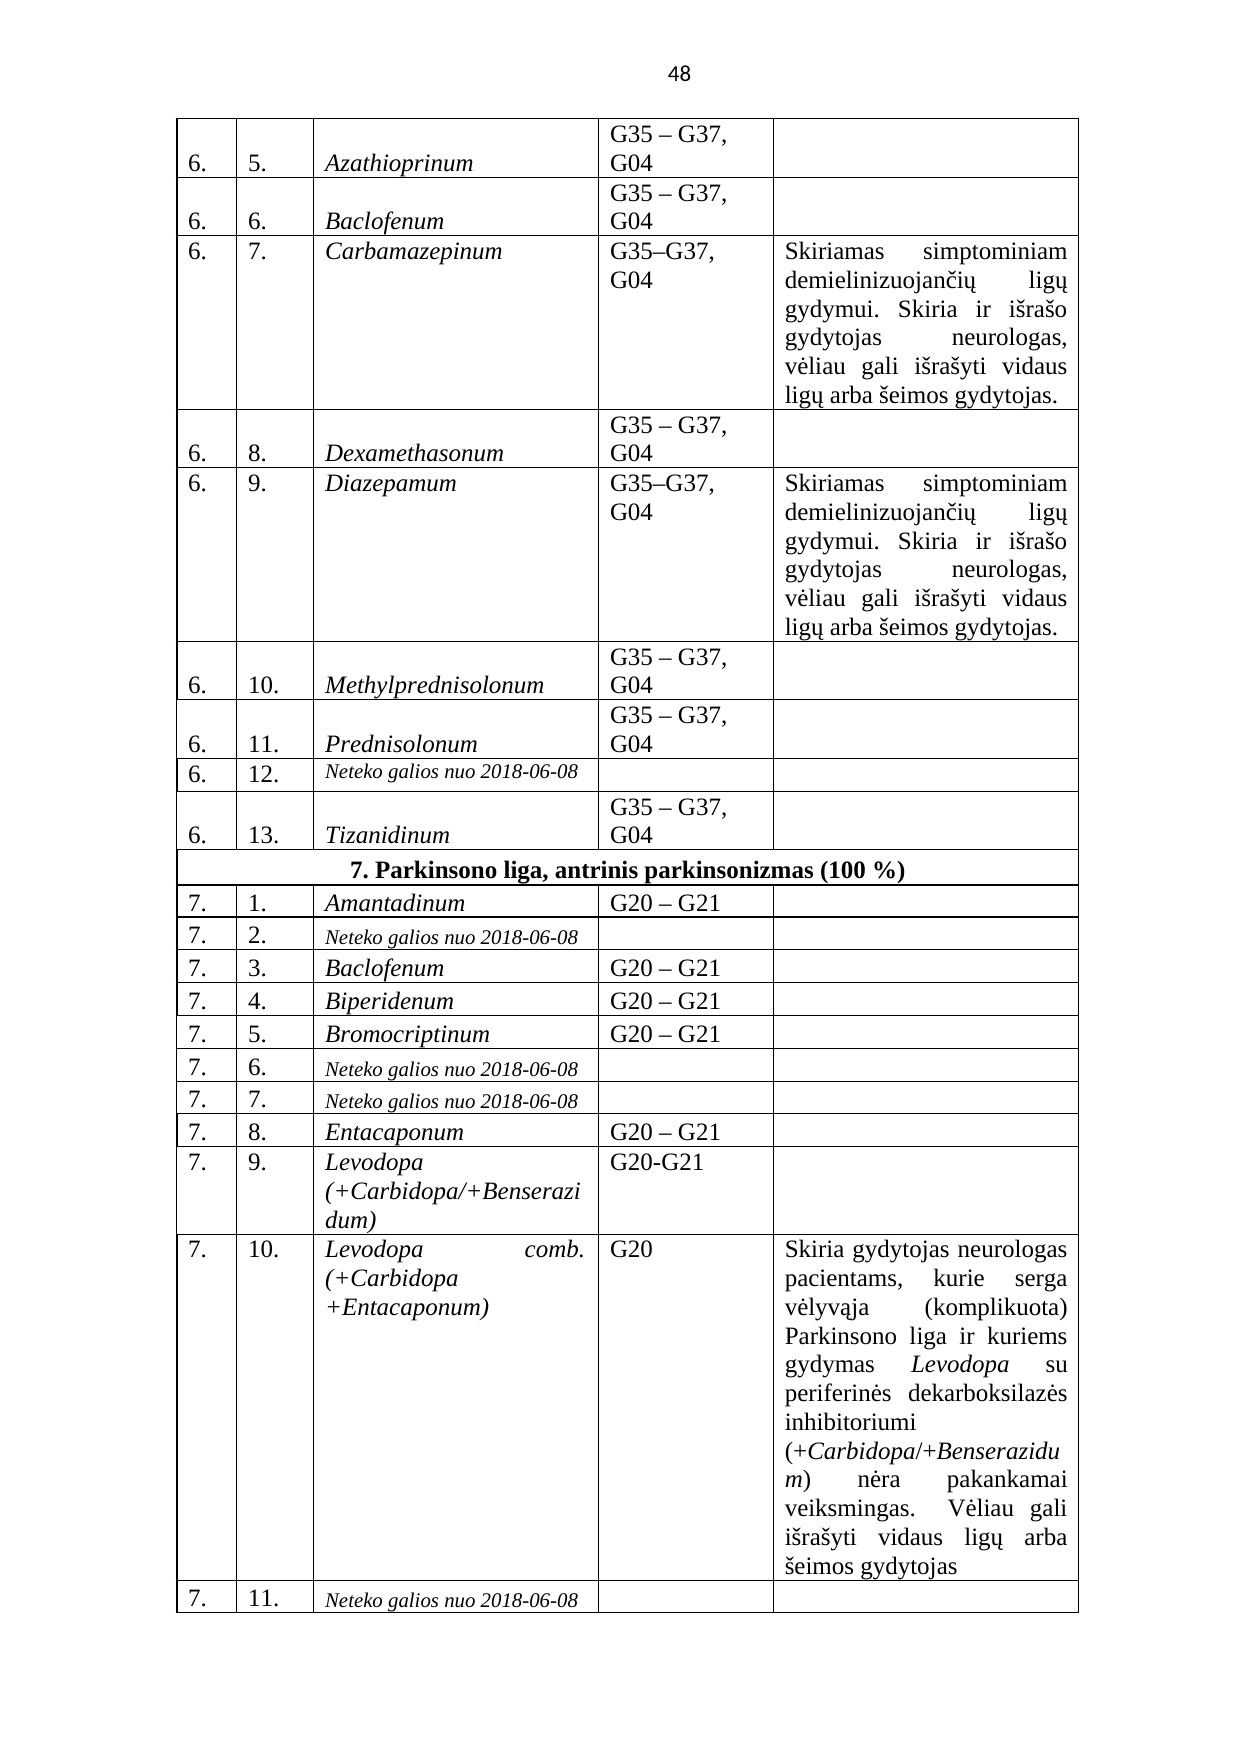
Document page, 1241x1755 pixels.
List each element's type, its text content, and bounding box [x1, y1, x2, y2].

table_cell [1099, 1113, 1103, 1146]
table_cell 5. [237, 119, 313, 177]
table_cell G20 – G21 [599, 1114, 773, 1146]
table_cell [1103, 1234, 1109, 1579]
table_cell [1079, 916, 1083, 949]
table_cell [1088, 1081, 1093, 1113]
table_cell [1079, 1234, 1083, 1579]
table_cell [1093, 791, 1099, 849]
table_cell [1079, 699, 1083, 758]
table_cell [1088, 916, 1093, 949]
table_cell [1088, 467, 1093, 641]
table_cell 13. [237, 792, 313, 849]
table_cell [1079, 849, 1083, 884]
table_cell Prednisolonum [314, 700, 598, 758]
table_cell Entacaponum [314, 1114, 598, 1146]
table_cell [1093, 1146, 1099, 1233]
table_cell G20-G21 [599, 1147, 773, 1233]
table_cell [1079, 791, 1083, 849]
table_cell [1099, 1580, 1103, 1612]
table_cell [1099, 949, 1103, 982]
table_cell Dexamethasonum [314, 410, 598, 467]
table_cell 7. [177, 1147, 236, 1233]
table_cell [1079, 641, 1083, 699]
table_cell [1093, 1234, 1099, 1579]
table_cell [1088, 949, 1093, 982]
table_cell [1093, 235, 1099, 409]
table_cell 6. [237, 1049, 313, 1081]
table_cell [1093, 982, 1099, 1015]
table_cell [1079, 1113, 1083, 1146]
table_cell [1079, 1081, 1083, 1113]
table_cell [774, 700, 1078, 758]
table_cell [1103, 949, 1109, 982]
table_cell [1103, 177, 1109, 235]
table_cell 6. [178, 759, 236, 791]
table_cell [1079, 409, 1083, 467]
table_cell [1103, 467, 1109, 641]
table_cell [774, 1049, 1078, 1081]
table_cell Neteko galios nuo 2018-06-08 [314, 759, 598, 791]
table_cell [1109, 409, 1123, 467]
table_cell 7. [237, 236, 313, 409]
table_cell [599, 1581, 773, 1612]
table_cell [1109, 884, 1123, 916]
table_cell [1103, 409, 1109, 467]
table_cell [1109, 467, 1123, 641]
table_cell [774, 178, 1078, 235]
table_cell [1103, 1113, 1109, 1146]
table_cell [1103, 1081, 1109, 1113]
table_cell [1084, 849, 1088, 884]
table_cell [1093, 1048, 1099, 1081]
table_cell [1084, 758, 1088, 791]
table_cell [1109, 1234, 1123, 1579]
table_cell [774, 1114, 1078, 1146]
table_cell G20 – G21 [599, 950, 773, 982]
table_cell G35 – G37, G04 [599, 642, 773, 699]
table_cell [1109, 949, 1123, 982]
table_cell [1103, 699, 1109, 758]
table_cell [1093, 699, 1099, 758]
table_cell [1109, 791, 1123, 849]
table_cell 12. [237, 759, 313, 791]
table_cell 6. [177, 700, 236, 758]
table_cell [1079, 1015, 1083, 1048]
table_cell [1079, 884, 1083, 916]
table_cell [774, 950, 1078, 982]
table_cell Bromocriptinum [314, 1016, 598, 1048]
table_cell 7. [177, 1049, 236, 1081]
table_cell Neteko galios nuo 2018-06-08 [314, 918, 598, 949]
table_cell [1099, 1146, 1103, 1233]
table_cell G20 – G21 [599, 1016, 773, 1048]
table_cell [1103, 916, 1109, 949]
table_cell [1093, 884, 1099, 916]
table_cell [1103, 641, 1109, 699]
table_cell [1103, 791, 1109, 849]
table_cell [1088, 1113, 1093, 1146]
table_cell [1103, 118, 1109, 177]
table_cell [1093, 1113, 1099, 1146]
table_cell [1099, 982, 1103, 1015]
table_cell [1088, 791, 1093, 849]
table_cell [1109, 1113, 1123, 1146]
table_cell G20 – G21 [599, 983, 773, 1015]
table_cell 7. [178, 1581, 236, 1612]
table_cell G35 – G37, G04 [599, 410, 773, 467]
table_cell Amantadinum [314, 886, 598, 916]
table_cell [1093, 641, 1099, 699]
table_cell G35 – G37, G04 [599, 178, 773, 235]
table_cell [1088, 641, 1093, 699]
table_cell [774, 1082, 1078, 1113]
table_cell [1099, 235, 1103, 409]
table_cell [1079, 1048, 1083, 1081]
table_cell 2. [237, 918, 313, 949]
table_cell [774, 119, 1078, 177]
table_cell 8. [237, 410, 313, 467]
table_cell 1. [237, 886, 313, 916]
table_cell Diazepamum [314, 468, 598, 641]
table_cell [1084, 177, 1088, 235]
table_cell [1103, 758, 1109, 791]
table_cell [1084, 791, 1088, 849]
table_cell [774, 1147, 1078, 1233]
table_cell [1109, 1048, 1123, 1081]
table_cell [1079, 177, 1083, 235]
table_cell [1079, 982, 1083, 1015]
table_cell [1088, 849, 1093, 884]
table_cell [1084, 949, 1088, 982]
table_cell [1099, 791, 1103, 849]
table_cell [1099, 177, 1103, 235]
table_cell 7. [178, 886, 236, 916]
table_cell G35 – G37, G04 [599, 700, 773, 758]
table_cell [1109, 849, 1123, 884]
table_cell [774, 410, 1078, 467]
table_cell [1079, 949, 1083, 982]
table_cell [1088, 177, 1093, 235]
table_cell [774, 1581, 1078, 1612]
table_cell [1109, 235, 1123, 409]
table_cell [1079, 235, 1083, 409]
table_cell [1084, 1015, 1088, 1048]
table_cell G35 – G37, G04 [599, 119, 773, 177]
table_cell [1109, 1015, 1123, 1048]
table_cell Neteko galios nuo 2018-06-08 [314, 1049, 598, 1081]
table_cell Skiriamas simptominiam demielinizuojančių ligų gydymui. Skiria ir išrašo gydytojas neurologas, vėliau gali išrašyti vidaus ligų arba šeimos gydytojas. [774, 468, 1078, 641]
table_cell Carbamazepinum [314, 236, 598, 409]
table_cell [1099, 118, 1103, 177]
table_cell [1084, 467, 1088, 641]
table_cell [1109, 641, 1123, 699]
table_cell [1093, 1580, 1099, 1612]
table_cell [1093, 1081, 1099, 1113]
table_cell 5. [237, 1016, 313, 1048]
table_cell 8. [237, 1114, 313, 1146]
table_cell 6. [178, 642, 236, 699]
table_cell G35 – G37, G04 [599, 792, 773, 849]
table_cell 6. [177, 792, 236, 849]
table_cell [1088, 758, 1093, 791]
table_cell [1084, 1234, 1088, 1579]
table_cell [1088, 1048, 1093, 1081]
table_cell [1109, 177, 1123, 235]
table_cell [1084, 1048, 1088, 1081]
table_cell Biperidenum [314, 983, 598, 1015]
table_cell [599, 1082, 773, 1113]
table_cell [1093, 118, 1099, 177]
table_cell [599, 918, 773, 949]
table_cell [1103, 1015, 1109, 1048]
table_cell [1084, 118, 1088, 177]
table_cell [1084, 699, 1088, 758]
table_cell [1109, 916, 1123, 949]
table_cell [1084, 409, 1088, 467]
table_cell [1103, 1048, 1109, 1081]
table_cell [1093, 949, 1099, 982]
table_cell G35–G37, G04 [599, 236, 773, 409]
table_cell [774, 983, 1078, 1015]
table_cell 7. [178, 1235, 236, 1579]
table_cell 9. [237, 1147, 313, 1233]
table_cell [1099, 849, 1103, 884]
table_cell [774, 642, 1078, 699]
table_cell [1093, 849, 1099, 884]
table_cell 4. [237, 983, 313, 1015]
table_cell [1099, 467, 1103, 641]
table_cell [1099, 1081, 1103, 1113]
table_cell 9. [237, 468, 313, 641]
table_cell [1084, 641, 1088, 699]
table_cell 6. [237, 178, 313, 235]
table_cell [1088, 409, 1093, 467]
table_cell [1103, 235, 1109, 409]
table_cell [1084, 1081, 1088, 1113]
table_cell 6. [178, 119, 236, 177]
table_cell 7. [178, 950, 236, 982]
table_cell [1088, 118, 1093, 177]
table_cell [1088, 1146, 1093, 1233]
table_cell [1084, 884, 1088, 916]
table_cell [1088, 235, 1093, 409]
table_cell 7. [177, 1082, 236, 1113]
table_cell [1084, 1146, 1088, 1233]
table_cell [1088, 1580, 1093, 1612]
table_cell [1109, 118, 1123, 177]
table_cell [774, 792, 1078, 849]
table_cell [1103, 884, 1109, 916]
table_cell [1079, 118, 1083, 177]
table_cell 6. [178, 468, 236, 641]
table_cell [1079, 1146, 1083, 1233]
table_cell Neteko galios nuo 2018-06-08 [314, 1581, 598, 1612]
table_cell 6. [178, 178, 236, 235]
table_cell [1099, 1048, 1103, 1081]
table_cell G20 – G21 [599, 886, 773, 916]
table_cell [774, 918, 1078, 949]
table_cell [1109, 982, 1123, 1015]
table_cell [1109, 758, 1123, 791]
table_cell 6. [178, 236, 236, 409]
table_cell [1093, 409, 1099, 467]
table_cell [1088, 1015, 1093, 1048]
table_cell [1088, 1234, 1093, 1579]
table_cell [1109, 1081, 1123, 1113]
table_cell [1093, 177, 1099, 235]
table_cell [1103, 849, 1109, 884]
table_cell [1079, 467, 1083, 641]
table_cell 7. [178, 1114, 236, 1146]
table_cell 6. [178, 410, 236, 467]
table_cell Methylprednisolonum [314, 642, 598, 699]
table_cell [1099, 641, 1103, 699]
table_cell [599, 759, 773, 791]
table_cell [1079, 1580, 1083, 1612]
table_cell 7. [237, 1082, 313, 1113]
table_cell [1093, 916, 1099, 949]
table_cell [1099, 1234, 1103, 1579]
table_cell G20 [599, 1235, 773, 1579]
table_cell 3. [237, 950, 313, 982]
table_cell 7. [178, 918, 236, 949]
table_cell Levodopa (+Carbidopa/+Benserazidum) [314, 1147, 598, 1233]
table_cell 7. [177, 1016, 236, 1048]
table_cell [1084, 1580, 1088, 1612]
table_cell 11. [237, 1581, 313, 1612]
table_cell [1099, 409, 1103, 467]
table_cell [1084, 916, 1088, 949]
table_cell [1093, 758, 1099, 791]
table_cell [1099, 699, 1103, 758]
table_cell [774, 759, 1078, 791]
table_cell [1084, 982, 1088, 1015]
table_cell [1093, 1015, 1099, 1048]
table_cell G35–G37, G04 [599, 468, 773, 641]
table_cell [1099, 1015, 1103, 1048]
table_cell Skiria gydytojas neurologas pacientams, kurie serga vėlyvąja (komplikuota) Parkinsono liga ir kuriems gydymas Levodopa su periferinės dekarboksilazės inhibitoriumi (+Carbidopa/+Benserazidum) nėra pakankamai veiksmingas. Vėliau gali išrašyti vidaus ligų arba šeimos gydytojas [774, 1235, 1078, 1579]
table_cell [1084, 1113, 1088, 1146]
table_cell Baclofenum [314, 950, 598, 982]
table_cell [1109, 699, 1123, 758]
table_cell Skiriamas simptominiam demielinizuojančių ligų gydymui. Skiria ir išrašo gydytojas neurologas, vėliau gali išrašyti vidaus ligų arba šeimos gydytojas. [774, 236, 1078, 409]
table_cell [1088, 982, 1093, 1015]
table_cell [1099, 884, 1103, 916]
table_cell [1109, 1146, 1123, 1233]
table_cell [1084, 235, 1088, 409]
table_cell [1099, 758, 1103, 791]
table_cell [1103, 1580, 1109, 1612]
table_cell 7. Parkinsono liga, antrinis parkinsonizmas (100 %) [178, 850, 1078, 884]
table_cell [1079, 758, 1083, 791]
table_cell [1088, 884, 1093, 916]
table_cell 10. [237, 1235, 313, 1579]
table_cell [774, 1016, 1078, 1048]
table_cell [774, 886, 1078, 916]
table_cell [599, 1049, 773, 1081]
table_cell 11. [237, 700, 313, 758]
table_cell [1103, 1146, 1109, 1233]
table_cell [1103, 982, 1109, 1015]
table_cell Tizanidinum [314, 792, 598, 849]
table_cell [1099, 916, 1103, 949]
table_cell Baclofenum [314, 178, 598, 235]
table_cell Azathioprinum [314, 119, 598, 177]
table_cell [1109, 1580, 1123, 1612]
table_cell Levodopa comb. (+Carbidopa +Entacaponum) [314, 1235, 598, 1579]
table_cell Neteko galios nuo 2018-06-08 [314, 1082, 598, 1113]
table_cell 7. [178, 983, 236, 1015]
table_cell [1093, 467, 1099, 641]
table_cell [1088, 699, 1093, 758]
table_cell 10. [237, 642, 313, 699]
